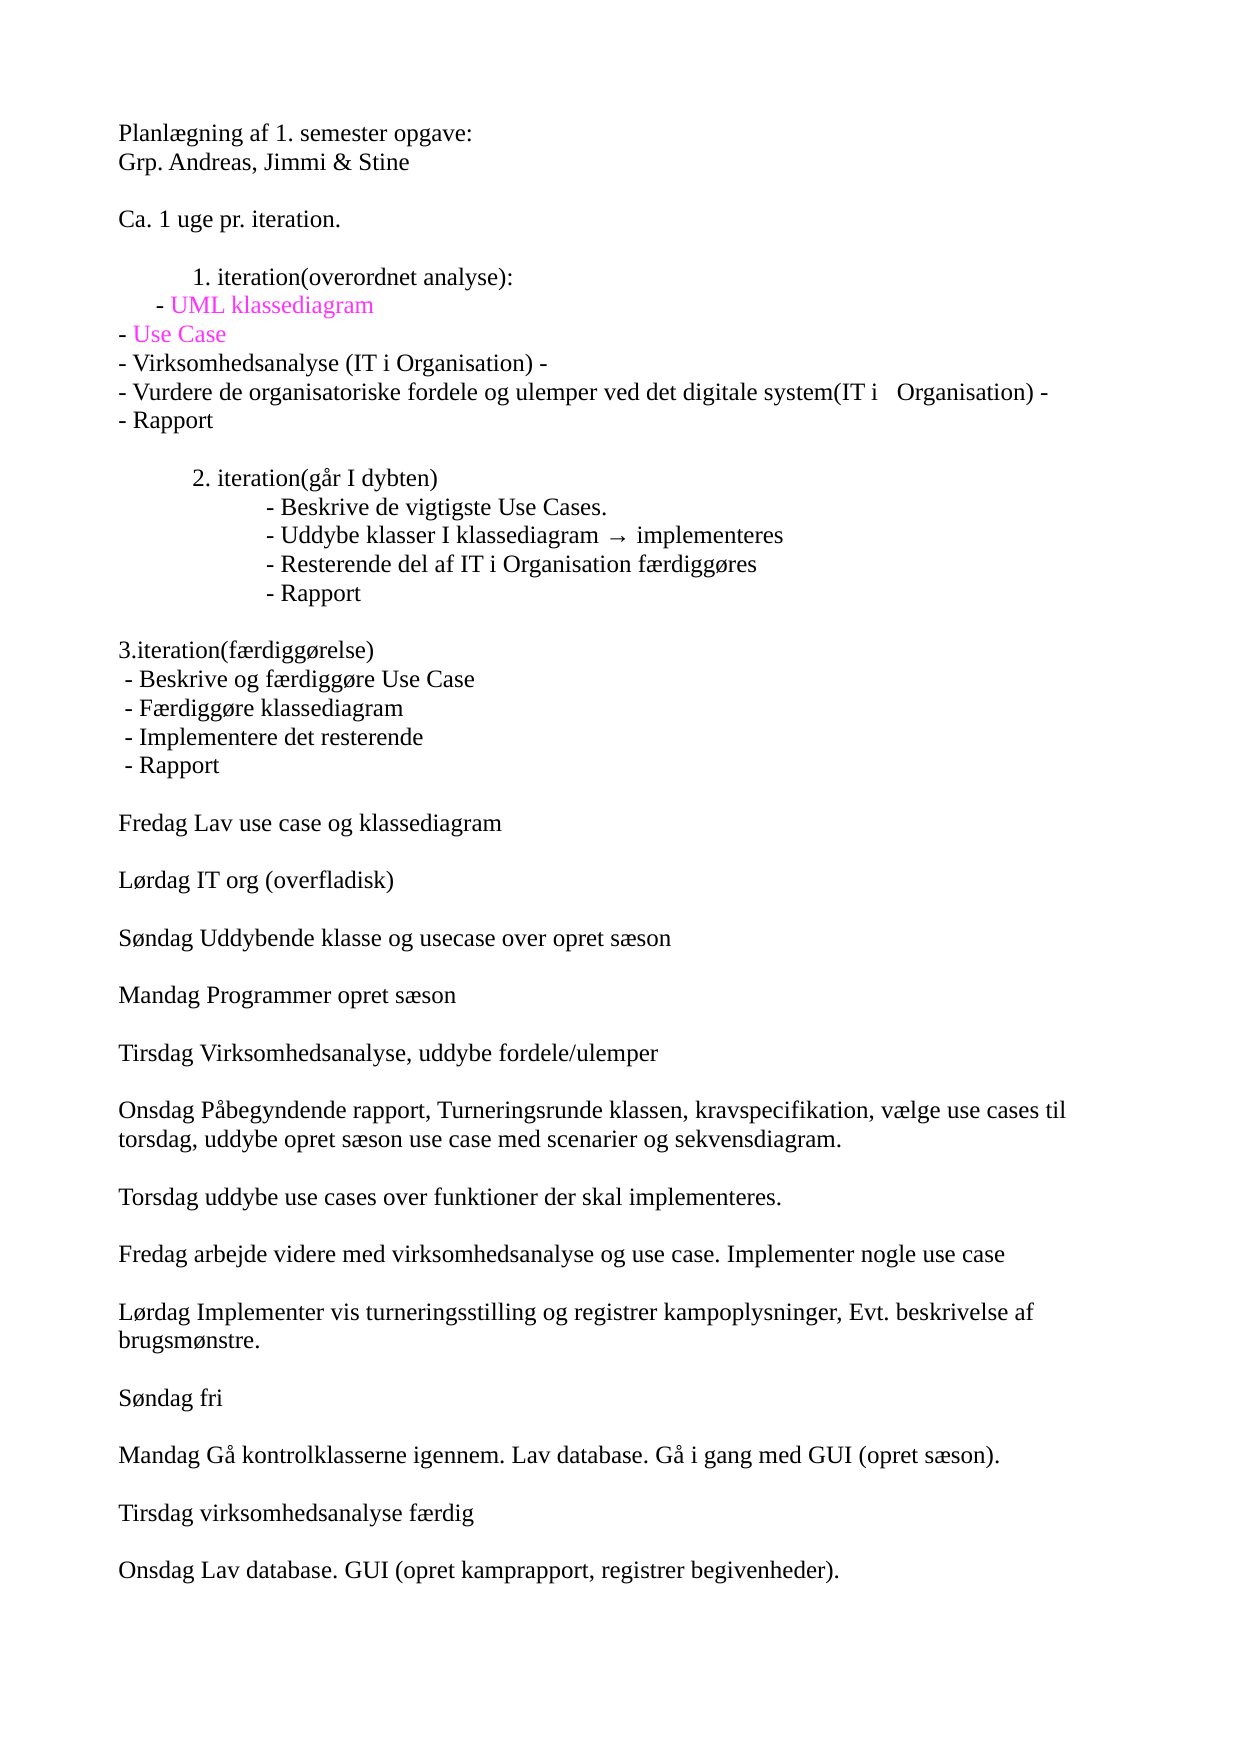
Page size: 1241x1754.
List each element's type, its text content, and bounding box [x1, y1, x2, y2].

text 1. iteration(overordnet analyse): [118, 262, 1122, 291]
text - Rapport [118, 751, 1122, 779]
list iteration(færdiggørelse) - Beskrive og færdiggøre Use Case - Færdiggøre klassediagram - Implementere det resterende [118, 636, 1122, 751]
text Fredag arbejde videre med virksomhedsanalyse og use case. Implementer nogle use case [118, 1239, 1122, 1268]
text Søndag fri [118, 1383, 1122, 1412]
text Planlægning af 1. semester opgave: [118, 118, 1122, 147]
text - Virksomhedsanalyse (IT i Organisation) - [118, 348, 1122, 377]
text Torsdag uddybe use cases over funktioner der skal implementeres. [118, 1182, 1122, 1211]
text Tirsdag Virksomhedsanalyse, uddybe fordele/ulemper [118, 1038, 1122, 1067]
text Fredag Lav use case og klassediagram [118, 808, 1122, 837]
text Mandag Programmer opret sæson [118, 981, 1122, 1009]
text Tirsdag virksomhedsanalyse færdig [118, 1498, 1122, 1527]
text Grp. Andreas, Jimmi & Stine [118, 147, 1122, 176]
text - Uddybe klasser I klassediagram → implementeres [118, 521, 1122, 549]
text Onsdag Lav database. GUI (opret kamprapport, registrer begivenheder). [118, 1556, 1122, 1584]
text Søndag Uddybende klasse og usecase over opret sæson [118, 923, 1122, 952]
text - Resterende del af IT i Organisation færdiggøres - Rapport [118, 549, 1122, 607]
text Ca. 1 uge pr. iteration. [118, 204, 1122, 233]
text Mandag Gå kontrolklasserne igennem. Lav database. Gå i gang med GUI (opret sæson). [118, 1441, 1122, 1469]
text - UML klassediagram [118, 291, 1122, 319]
text Lørdag IT org (overfladisk) [118, 866, 1122, 894]
text Onsdag Påbegyndende rapport, Turneringsrunde klassen, kravspecifikation, vælge use cases til torsdag, uddybe opret sæson use case med scenarier og sekvensdiagram. [118, 1096, 1122, 1153]
text Lørdag Implementer vis turneringsstilling og registrer kampoplysninger, Evt. beskrivelse af brugsmønstre. [118, 1297, 1122, 1354]
text 2. iteration(går I dybten) - Beskrive de vigtigste Use Cases. [118, 463, 1122, 521]
text - Use Case [118, 319, 1122, 348]
text - Vurdere de organisatoriske fordele og ulemper ved det digitale system(IT i Organisation) - - Rapport [118, 377, 1122, 434]
